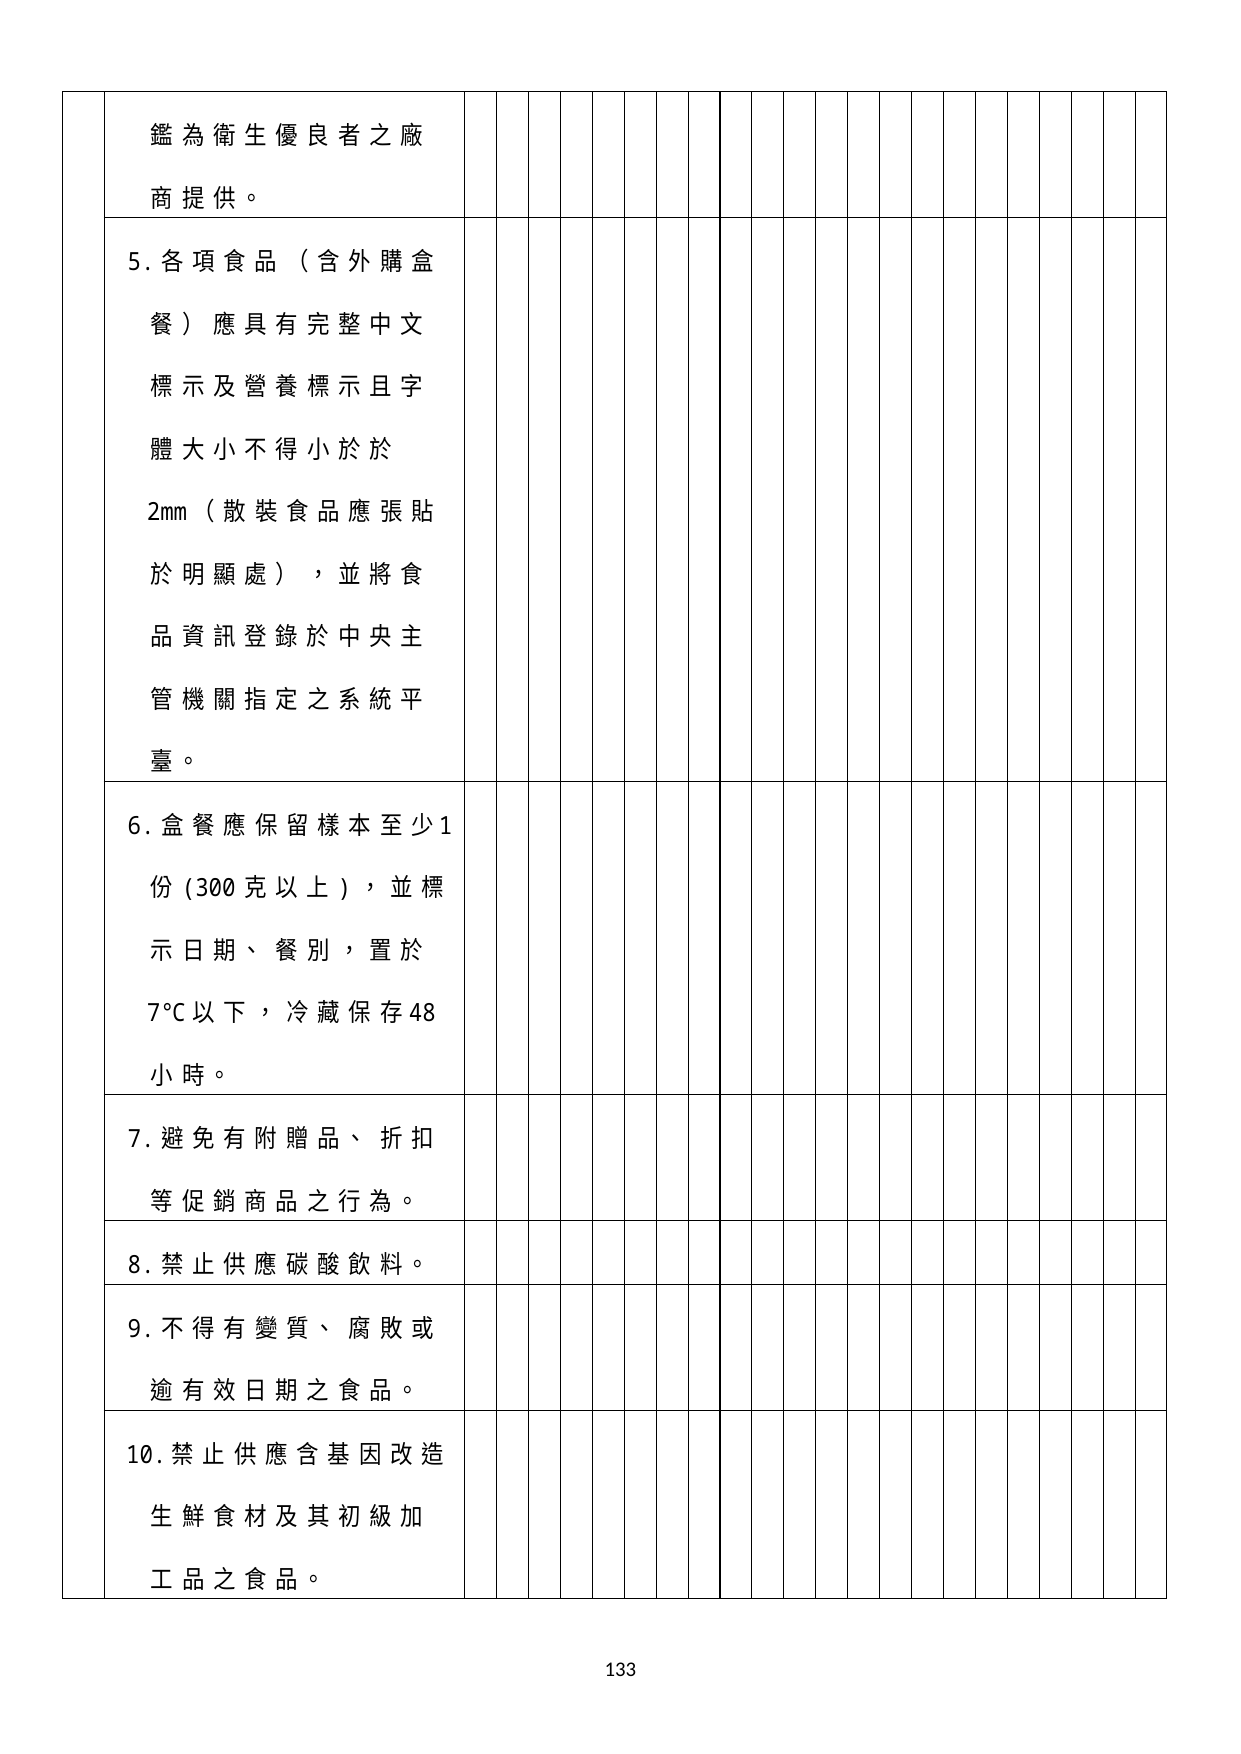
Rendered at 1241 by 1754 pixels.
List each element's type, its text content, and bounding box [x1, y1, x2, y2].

table_cell [912, 92, 943, 217]
table_cell [1104, 92, 1135, 217]
table_cell [976, 92, 1007, 217]
table_cell [1072, 782, 1103, 1094]
table_cell [912, 1221, 943, 1284]
table_cell [497, 1221, 528, 1284]
table_cell [1104, 782, 1135, 1094]
table_cell [689, 1285, 719, 1410]
table_cell [912, 218, 943, 781]
table_cell [816, 218, 847, 781]
table_cell [1008, 782, 1039, 1094]
table_cell [625, 218, 656, 781]
table_cell [593, 1411, 624, 1598]
table_cell [1104, 1285, 1135, 1410]
table_cell [1040, 1095, 1071, 1220]
table_cell [529, 782, 560, 1094]
table_cell [625, 782, 656, 1094]
table_cell [1040, 1221, 1071, 1284]
table_cell [816, 92, 847, 217]
table_cell [1136, 782, 1166, 1094]
table_cell [721, 1221, 751, 1284]
table_cell [944, 782, 975, 1094]
table_cell [497, 1285, 528, 1410]
table_cell [721, 1095, 751, 1220]
table_cell [1136, 92, 1166, 217]
table_cell [976, 782, 1007, 1094]
table_cell [689, 782, 719, 1094]
table_cell [561, 218, 592, 781]
table_cell [912, 1411, 943, 1598]
table_cell [689, 92, 719, 217]
table_cell [689, 1095, 719, 1220]
table_cell [944, 1411, 975, 1598]
table_cell [1040, 1411, 1071, 1598]
table_cell [561, 1411, 592, 1598]
table_cell [497, 782, 528, 1094]
table_cell [912, 782, 943, 1094]
table_cell [1104, 1411, 1135, 1598]
table_cell [1136, 1095, 1166, 1220]
table_cell 6.盒餐應保留樣本至少1份(300克以上)，並標示日期、餐別，置於7℃以下，冷藏保存48小時。 [105, 782, 464, 1094]
table_cell [912, 1285, 943, 1410]
table_cell [976, 1411, 1007, 1598]
table_cell [848, 1095, 879, 1220]
table_cell 9.不得有變質、腐敗或逾有效日期之食品。 [105, 1285, 464, 1410]
table_cell [497, 92, 528, 217]
table_cell [657, 1221, 688, 1284]
table_cell [721, 92, 751, 217]
table_cell [657, 1411, 688, 1598]
table_cell [848, 218, 879, 781]
table_cell [465, 1095, 496, 1220]
table_cell [625, 1095, 656, 1220]
table_cell [593, 1095, 624, 1220]
table_cell [1008, 218, 1039, 781]
table_cell [465, 782, 496, 1094]
table_cell [593, 1285, 624, 1410]
table_cell 鑑為衛生優良者之廠商提供。 [105, 92, 464, 217]
table_cell [848, 1221, 879, 1284]
table_cell [625, 1285, 656, 1410]
table_cell 5.各項食品（含外購盒餐）應具有完整中文標示及營養標示且字體大小不得小於於2mm（散裝食品應張貼於明顯處），並將食品資訊登錄於中央主管機關指定之系統平臺。 [105, 218, 464, 781]
table_cell [784, 1221, 815, 1284]
table_cell 8.禁止供應碳酸飲料。 [105, 1221, 464, 1284]
table_cell [721, 782, 751, 1094]
table_cell [816, 1411, 847, 1598]
table_cell [848, 1411, 879, 1598]
table_cell [529, 1221, 560, 1284]
table_cell [752, 92, 783, 217]
table_cell [1008, 92, 1039, 217]
table_cell [1040, 92, 1071, 217]
table_cell [944, 1285, 975, 1410]
table_cell [752, 1411, 783, 1598]
table_cell [1040, 782, 1071, 1094]
table_cell [465, 1411, 496, 1598]
table_cell [784, 1095, 815, 1220]
table_cell [1104, 1221, 1135, 1284]
table_cell [880, 1095, 911, 1220]
table_cell [848, 782, 879, 1094]
table_cell [1040, 218, 1071, 781]
table_cell [816, 1095, 847, 1220]
table_cell [593, 1221, 624, 1284]
table_cell [689, 1411, 719, 1598]
table_cell [657, 92, 688, 217]
table_cell [752, 218, 783, 781]
table_cell [529, 92, 560, 217]
table_cell [1136, 1221, 1166, 1284]
table_cell [1072, 1221, 1103, 1284]
table_cell [561, 92, 592, 217]
table_cell [529, 1411, 560, 1598]
table_cell [1136, 1411, 1166, 1598]
table_cell [657, 782, 688, 1094]
table_cell [880, 782, 911, 1094]
table_cell [1072, 218, 1103, 781]
table_cell [912, 1095, 943, 1220]
table_cell [976, 1285, 1007, 1410]
table_cell [1008, 1285, 1039, 1410]
table_cell [657, 1095, 688, 1220]
table_cell [1072, 1095, 1103, 1220]
table_cell 7.避免有附贈品、折扣等促銷商品之行為。 [105, 1095, 464, 1220]
table_cell [816, 782, 847, 1094]
table_cell [465, 1221, 496, 1284]
table_cell [625, 92, 656, 217]
table_cell [689, 218, 719, 781]
table_cell [593, 218, 624, 781]
table_cell [465, 92, 496, 217]
table_cell [880, 218, 911, 781]
table_cell [784, 92, 815, 217]
table_cell [657, 1285, 688, 1410]
table_cell [880, 1221, 911, 1284]
table_cell [752, 1221, 783, 1284]
table_cell [497, 218, 528, 781]
table_cell [625, 1411, 656, 1598]
table_cell [497, 1095, 528, 1220]
table_cell [752, 782, 783, 1094]
table_cell [593, 782, 624, 1094]
table_cell [1008, 1411, 1039, 1598]
table_cell [1136, 1285, 1166, 1410]
table_cell 10.禁止供應含基因改造生鮮食材及其初級加工品之食品。 [105, 1411, 464, 1598]
table_cell [752, 1285, 783, 1410]
table_cell [465, 218, 496, 781]
table_cell [63, 92, 104, 1598]
table_cell [529, 1095, 560, 1220]
table_cell [561, 1285, 592, 1410]
table_cell [465, 1285, 496, 1410]
table_cell [880, 1285, 911, 1410]
table_cell [848, 1285, 879, 1410]
table_cell [944, 1221, 975, 1284]
table_cell [784, 218, 815, 781]
table_cell [976, 218, 1007, 781]
table_cell [1008, 1095, 1039, 1220]
table_cell [976, 1221, 1007, 1284]
table_cell [1072, 92, 1103, 217]
table_cell [880, 1411, 911, 1598]
table_cell [625, 1221, 656, 1284]
table_cell [689, 1221, 719, 1284]
table_cell [944, 92, 975, 217]
table_cell [1040, 1285, 1071, 1410]
table_cell [721, 1285, 751, 1410]
table_cell [657, 218, 688, 781]
table_cell [944, 218, 975, 781]
table_cell [593, 92, 624, 217]
table_cell [752, 1095, 783, 1220]
table_cell [1104, 218, 1135, 781]
table_cell [880, 92, 911, 217]
table_cell [848, 92, 879, 217]
table_cell [561, 1095, 592, 1220]
table_cell [1072, 1411, 1103, 1598]
table_cell [721, 1411, 751, 1598]
table_cell [721, 218, 751, 781]
table_cell [1136, 218, 1166, 781]
table_cell [816, 1221, 847, 1284]
table_cell [816, 1285, 847, 1410]
table_cell [561, 1221, 592, 1284]
table_cell [784, 1411, 815, 1598]
table_cell [944, 1095, 975, 1220]
table_cell [1072, 1285, 1103, 1410]
table_cell [976, 1095, 1007, 1220]
table_cell [529, 218, 560, 781]
table_cell [1008, 1221, 1039, 1284]
table_cell [1104, 1095, 1135, 1220]
table_cell [529, 1285, 560, 1410]
table_cell [561, 782, 592, 1094]
table_cell [497, 1411, 528, 1598]
table_cell [784, 782, 815, 1094]
table_cell [784, 1285, 815, 1410]
